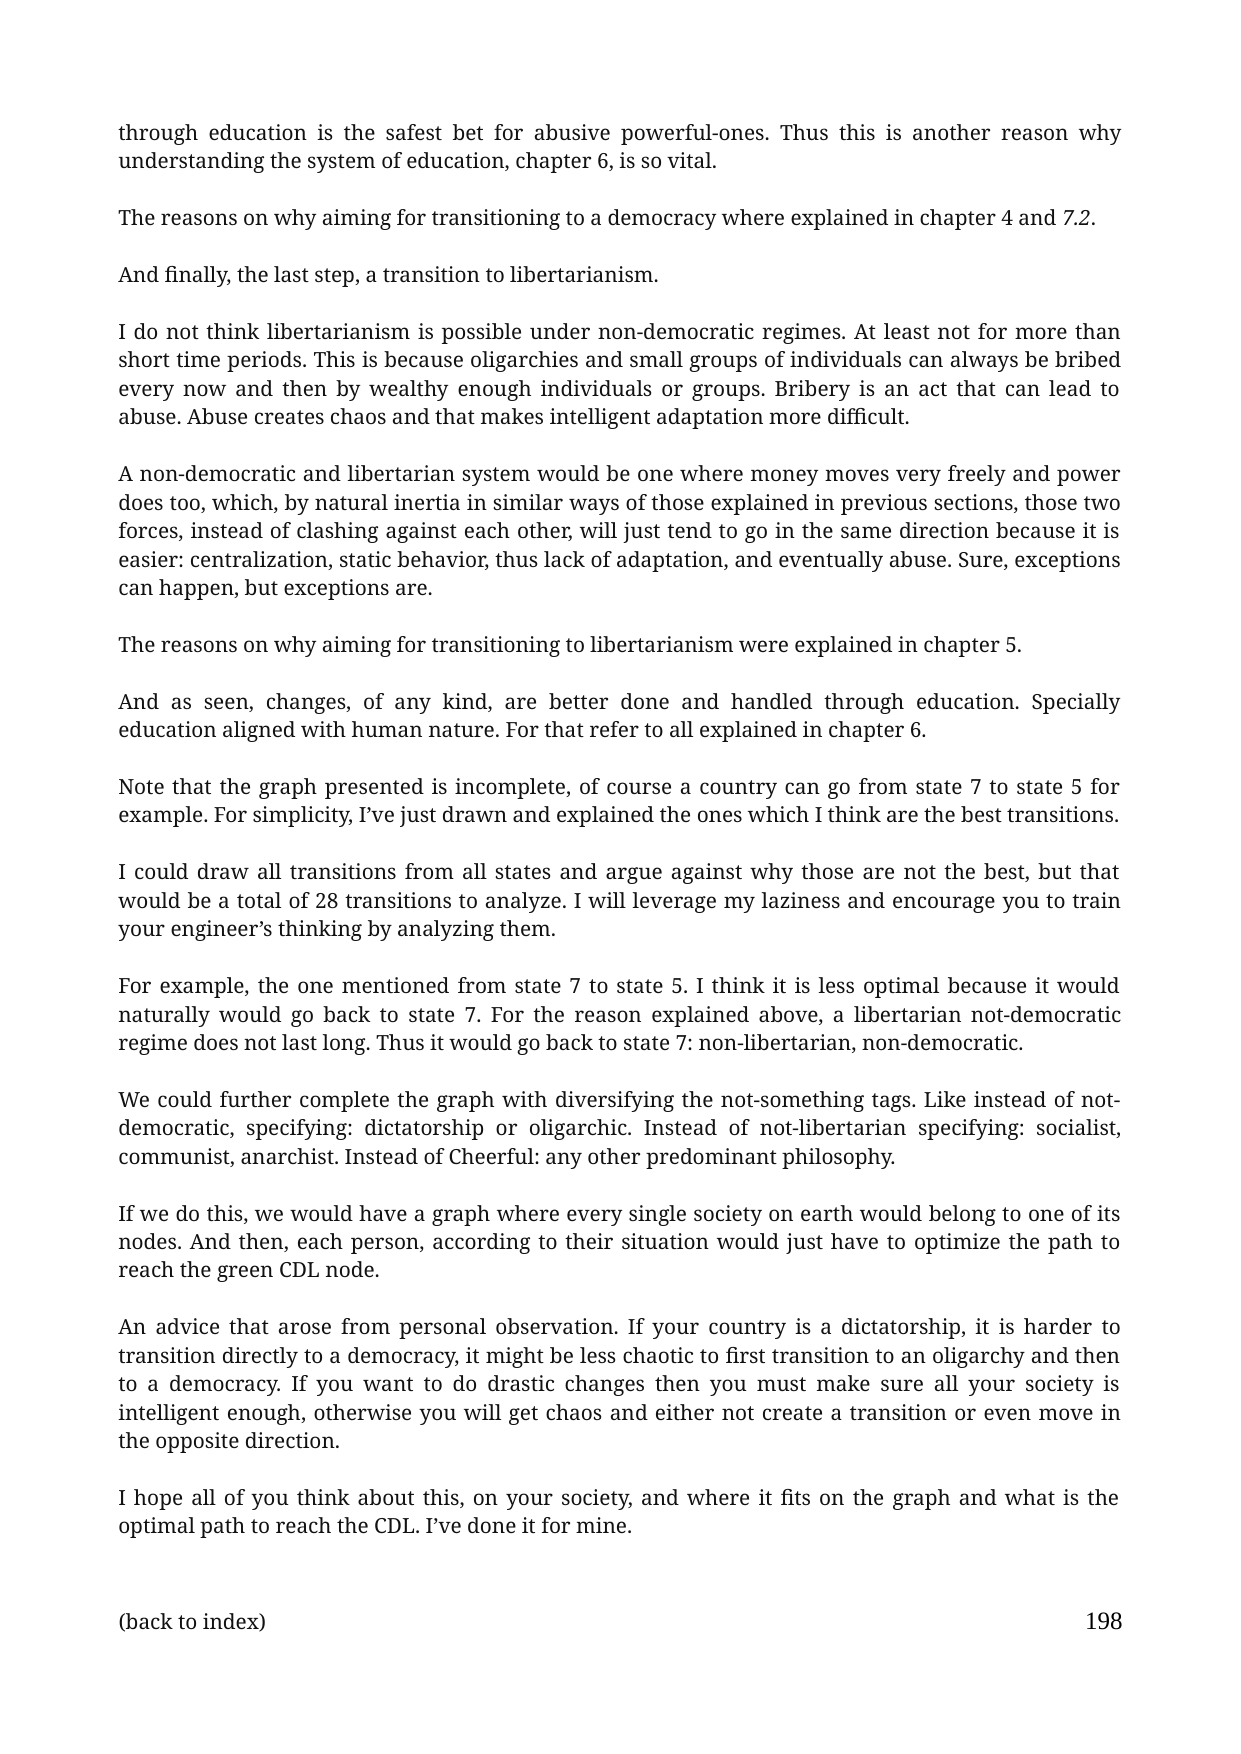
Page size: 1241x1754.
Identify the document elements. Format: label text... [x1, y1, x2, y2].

text A non-democratic and libertarian system would be one where money moves very freely and power does too, which, by natural inertia in similar ways of those explained in previous sections, those two forces, instead of clashing against each other, will just tend to go in the same direction because it is easier: centralization, static behavior, thus lack of adaptation, and eventually abuse. Sure, exceptions can happen, but exceptions are. [118, 459, 1122, 602]
text I do not think libertarianism is possible under non-democratic regimes. At least not for more than short time periods. This is because oligarchies and small groups of individuals can always be bribed every now and then by wealthy enough individuals or groups. Bribery is an act that can lead to abuse. Abuse creates chaos and that makes intelligent adaptation more difficult. [118, 317, 1122, 431]
text I hope all of you think about this, on your society, and where it fits on the graph and what is the optimal path to reach the CDL. I’ve done it for mine. [118, 1483, 1122, 1540]
text Note that the graph presented is incomplete, of course a country can go from state 7 to state 5 for example. For simplicity, I’ve just drawn and explained the ones which I think are the best transitions. [118, 772, 1122, 829]
text An advice that arose from personal observation. If your country is a dictatorship, it is harder to transition directly to a democracy, it might be less chaotic to first transition to an oligarchy and then to a democracy. If you want to do drastic changes then you must make sure all your society is intelligent enough, otherwise you will get chaos and either not create a transition or even move in the opposite direction. [118, 1312, 1122, 1455]
text I could draw all transitions from all states and argue against why those are not the best, but that would be a total of 28 transitions to analyze. I will leverage my laziness and encourage you to train your engineer’s thinking by analyzing them. [118, 857, 1122, 943]
text The reasons on why aiming for transitioning to libertarianism were explained in chapter 5. [118, 630, 1122, 658]
text We could further complete the graph with diversifying the not-something tags. Like instead of not-democratic, specifying: dictatorship or oligarchic. Instead of not-libertarian specifying: socialist, communist, anarchist. Instead of Cheerful: any other predominant philosophy. [118, 1085, 1122, 1170]
text And as seen, changes, of any kind, are better done and handled through education. Specially education aligned with human nature. For that refer to all explained in chapter 6. [118, 687, 1122, 744]
text If we do this, we would have a graph where every single society on earth would belong to one of its nodes. And then, each person, according to their situation would just have to optimize the path to reach the green CDL node. [118, 1199, 1122, 1284]
text And finally, the last step, a transition to libertarianism. [118, 260, 1122, 289]
text For example, the one mentioned from state 7 to state 5. I think it is less optimal because it would naturally would go back to state 7. For the reason explained above, a libertarian not-democratic regime does not last long. Thus it would go back to state 7: non-libertarian, non-democratic. [118, 971, 1122, 1057]
text through education is the safest bet for abusive powerful-ones. Thus this is another reason why understanding the system of education, chapter 6, is so vital. [118, 118, 1122, 175]
text The reasons on why aiming for transitioning to a democracy where explained in chapter 4 and 7.2. [118, 203, 1122, 232]
